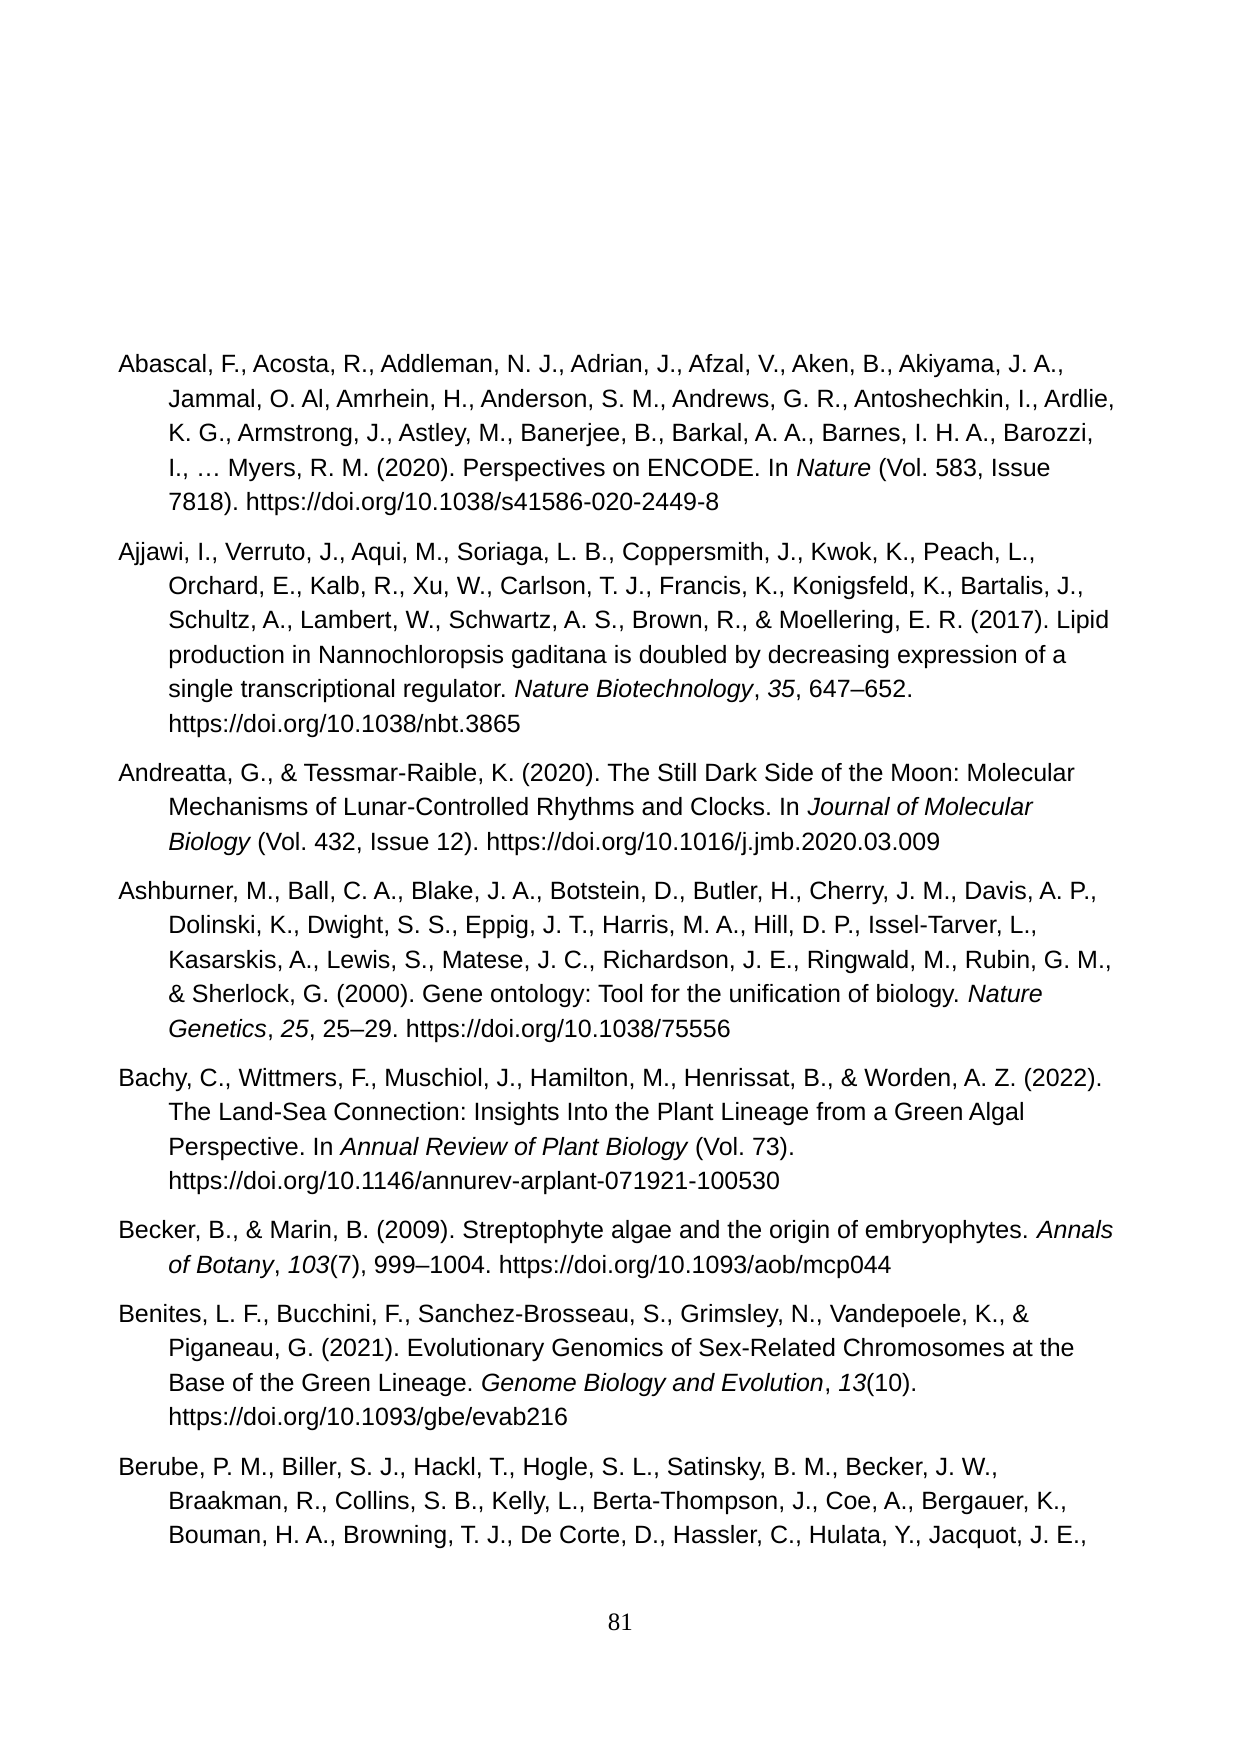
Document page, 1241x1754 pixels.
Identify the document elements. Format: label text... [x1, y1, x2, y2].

text Becker, B., & Marin, B. (2009). Streptophyte algae and the origin of embryophytes. Annals of Botany, 103(7), 999–1004. https://doi.org/10.1093/aob/mcp044 [118, 1215, 1122, 1279]
text Andreatta, G., & Tessmar-Raible, K. (2020). The Still Dark Side of the Moon: Molecular Mechanisms of Lunar-Controlled Rhythms and Clocks. In Journal of Molecular Biology (Vol. 432, Issue 12). https://doi.org/10.1016/j.jmb.2020.03.009 [118, 758, 1122, 856]
text Ashburner, M., Ball, C. A., Blake, J. A., Botstein, D., Butler, H., Cherry, J. M., Davis, A. P., Dolinski, K., Dwight, S. S., Eppig, J. T., Harris, M. A., Hill, D. P., Issel-Tarver, L., Kasarskis, A., Lewis, S., Matese, J. C., Richardson, J. E., Ringwald, M., Rubin, G. M., & Sherlock, G. (2000). Gene ontology: Tool for the unification of biology. Nature Genetics, 25, 25–29. https://doi.org/10.1038/75556 [118, 876, 1122, 1043]
text Abascal, F., Acosta, R., Addleman, N. J., Adrian, J., Afzal, V., Aken, B., Akiyama, J. A., Jammal, O. Al, Amrhein, H., Anderson, S. M., Andrews, G. R., Antoshechkin, I., Ardlie, K. G., Armstrong, J., Astley, M., Banerjee, B., Barkal, A. A., Barnes, I. H. A., Barozzi, I., … Myers, R. M. (2020). Perspectives on ENCODE. In Nature (Vol. 583, Issue 7818). https://doi.org/10.1038/s41586-020-2449-8 [118, 349, 1122, 516]
text Berube, P. M., Biller, S. J., Hackl, T., Hogle, S. L., Satinsky, B. M., Becker, J. W., Braakman, R., Collins, S. B., Kelly, L., Berta-Thompson, J., Coe, A., Bergauer, K., Bouman, H. A., Browning, T. J., De Corte, D., Hassler, C., Hulata, Y., Jacquot, J. E., [118, 1451, 1122, 1549]
text Ajjawi, I., Verruto, J., Aqui, M., Soriaga, L. B., Coppersmith, J., Kwok, K., Peach, L., Orchard, E., Kalb, R., Xu, W., Carlson, T. J., Francis, K., Konigsfeld, K., Bartalis, J., Schultz, A., Lambert, W., Schwartz, A. S., Brown, R., & Moellering, E. R. (2017). Lipid production in Nannochloropsis gaditana is doubled by decreasing expression of a single transcriptional regulator. Nature Biotechnology, 35, 647–652. https://doi.org/10.1038/nbt.3865 [118, 536, 1122, 738]
text Benites, L. F., Bucchini, F., Sanchez-Brosseau, S., Grimsley, N., Vandepoele, K., & Piganeau, G. (2021). Evolutionary Genomics of Sex-Related Chromosomes at the Base of the Green Lineage. Genome Biology and Evolution, 13(10). https://doi.org/10.1093/gbe/evab216 [118, 1299, 1122, 1431]
text Bachy, C., Wittmers, F., Muschiol, J., Hamilton, M., Henrissat, B., & Worden, A. Z. (2022). The Land-Sea Connection: Insights Into the Plant Lineage from a Green Algal Perspective. In Annual Review of Plant Biology (Vol. 73). https://doi.org/10.1146/annurev-arplant-071921-100530 [118, 1063, 1122, 1195]
